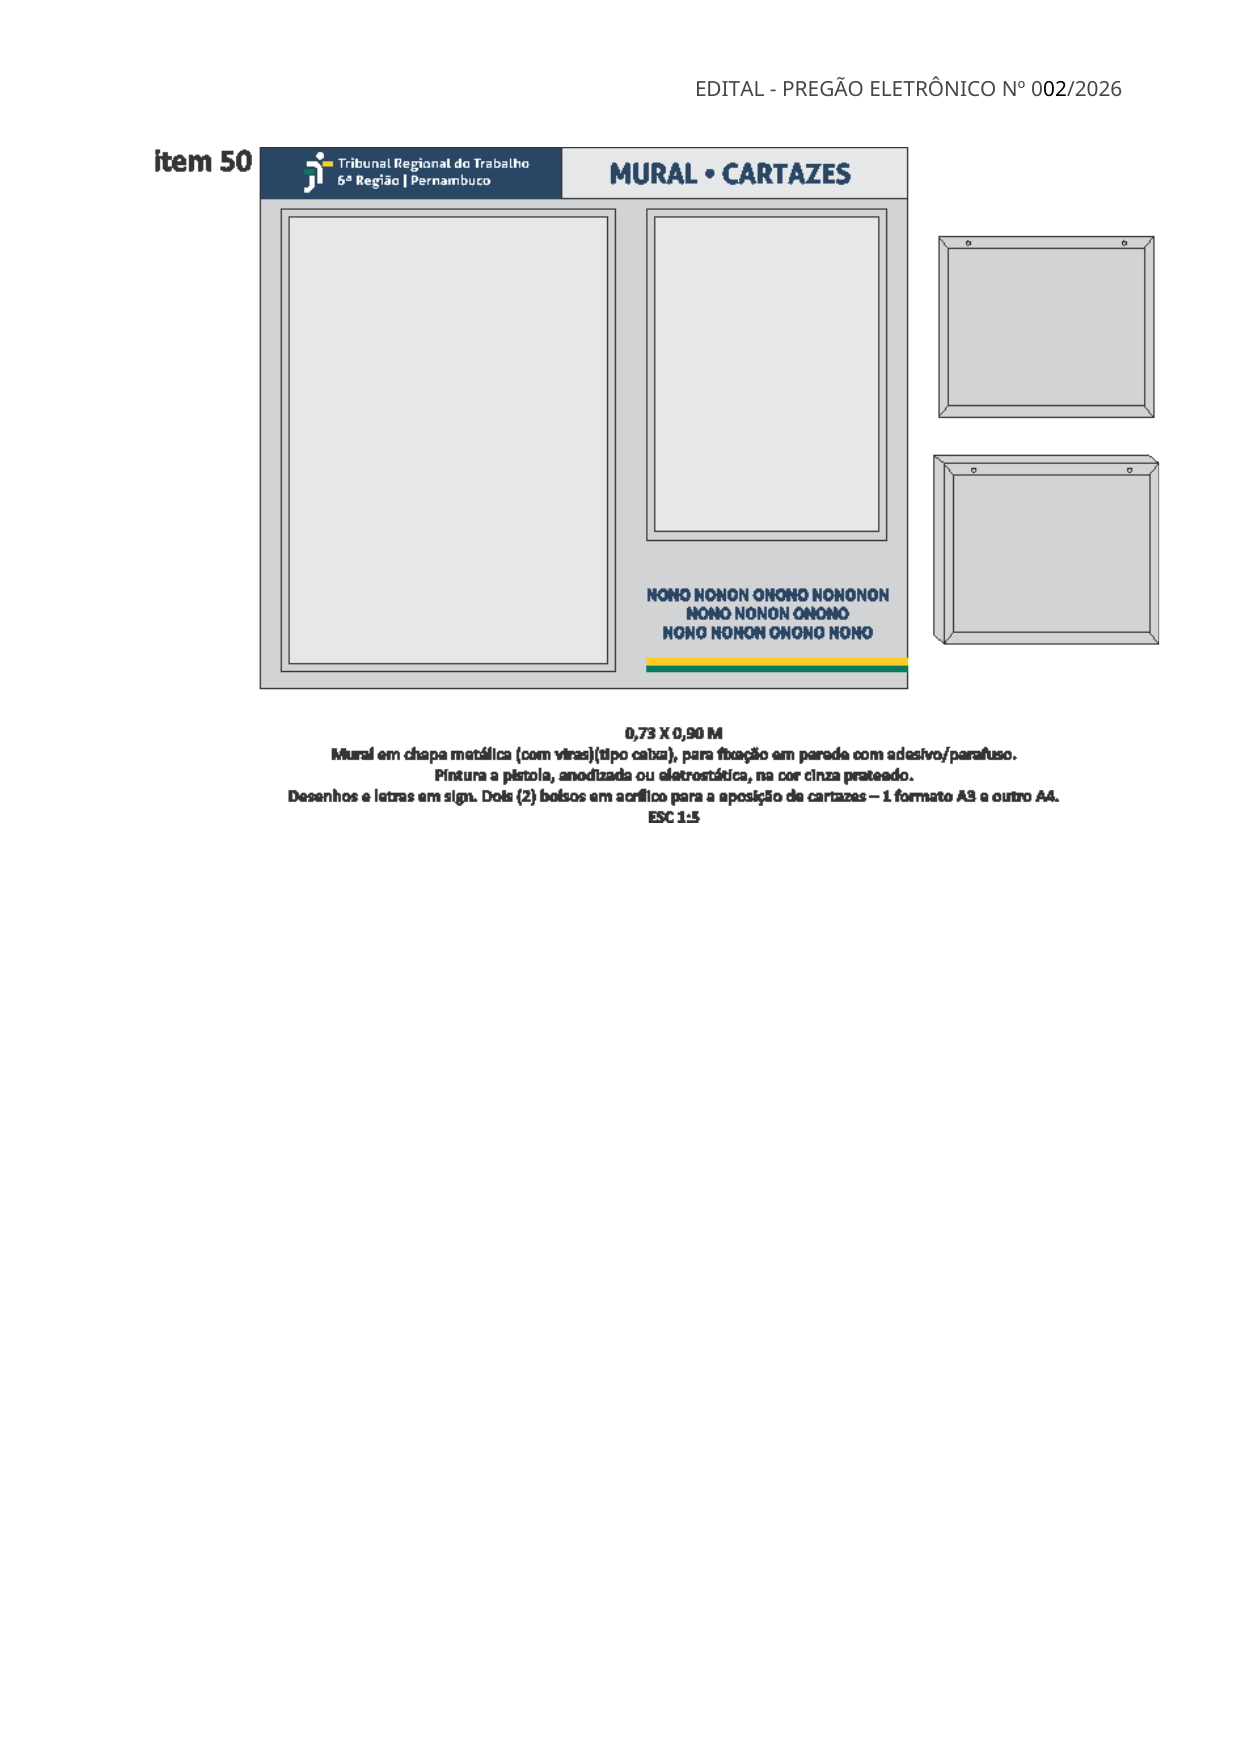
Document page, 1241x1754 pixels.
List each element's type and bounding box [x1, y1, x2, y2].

picture [155, 147, 1160, 823]
